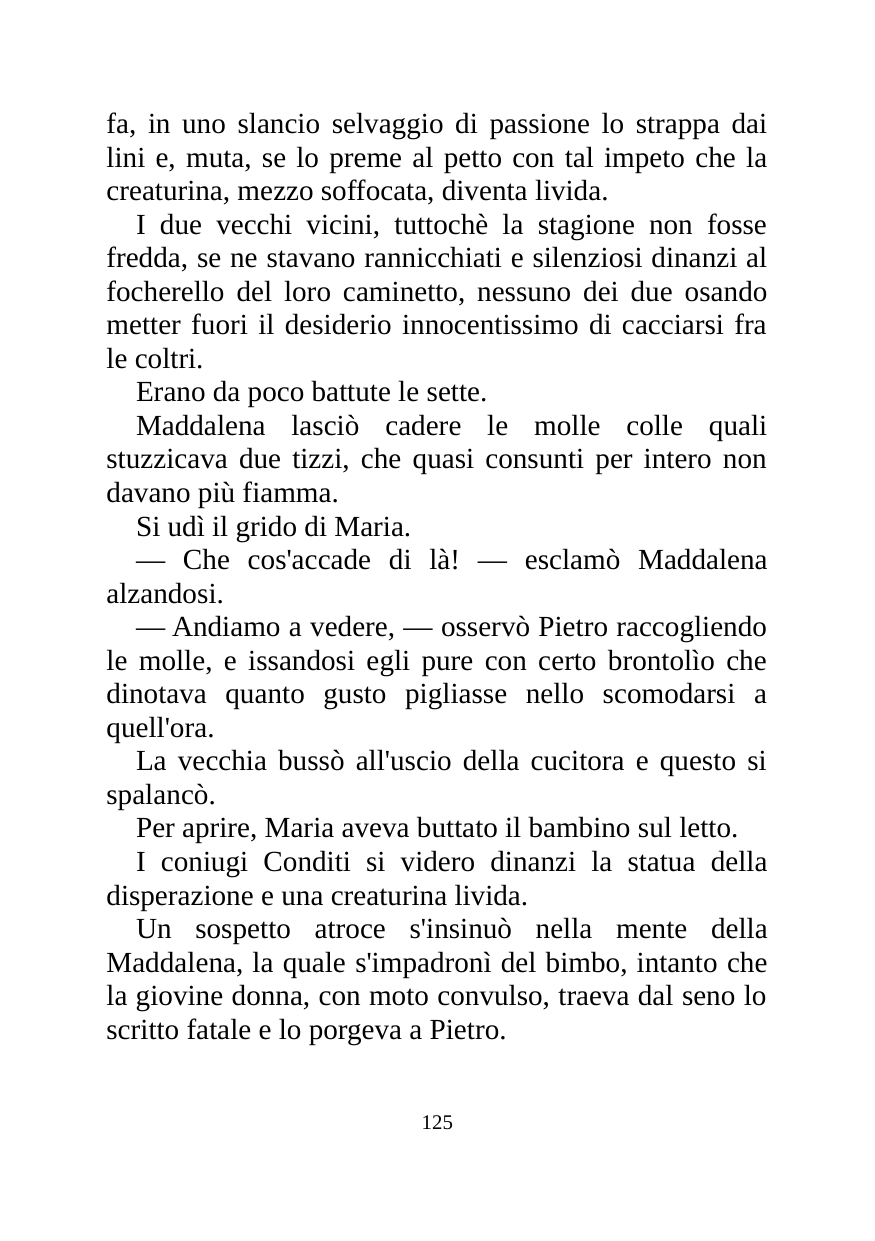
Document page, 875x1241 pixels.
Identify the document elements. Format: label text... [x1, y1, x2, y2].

text La vecchia bussò all'uscio della cucitora e questo si spalancò. [106, 743, 768, 811]
text — Che cos'accade di là! — esclamò Maddalena alzandosi. [106, 542, 768, 609]
text Maddalena lasciò cadere le molle colle quali stuzzicava due tizzi, che quasi consunti per intero non davano più fiamma. [106, 408, 768, 509]
text I coniugi Conditi si videro dinanzi la statua della disperazione e una creaturina livida. [106, 844, 768, 911]
text fa, in uno slancio selvaggio di passione lo strappa dai lini e, muta, se lo preme al petto con tal impeto che la creaturina, mezzo soffocata, diventa livida. [106, 106, 768, 207]
text — Andiamo a vedere, — osservò Pietro raccogliendo le molle, e issandosi egli pure con certo brontolìo che dinotava quanto gusto pigliasse nello scomodarsi a quell'ora. [106, 609, 768, 743]
text Per aprire, Maria aveva buttato il bambino sul letto. [106, 811, 768, 844]
text Si udì il grido di Maria. [106, 509, 768, 542]
text Un sospetto atroce s'insinuò nella mente della Maddalena, la quale s'impadronì del bimbo, intanto che la giovine donna, con moto convulso, traeva dal seno lo scritto fatale e lo porgeva a Pietro. [106, 911, 768, 1045]
text I due vecchi vicini, tuttochè la stagione non fosse fredda, se ne stavano rannicchiati e silenziosi dinanzi al focherello del loro caminetto, nessuno dei due osando metter fuori il desiderio innocentissimo di cacciarsi fra le coltri. [106, 207, 768, 374]
text Erano da poco battute le sette. [106, 374, 768, 408]
